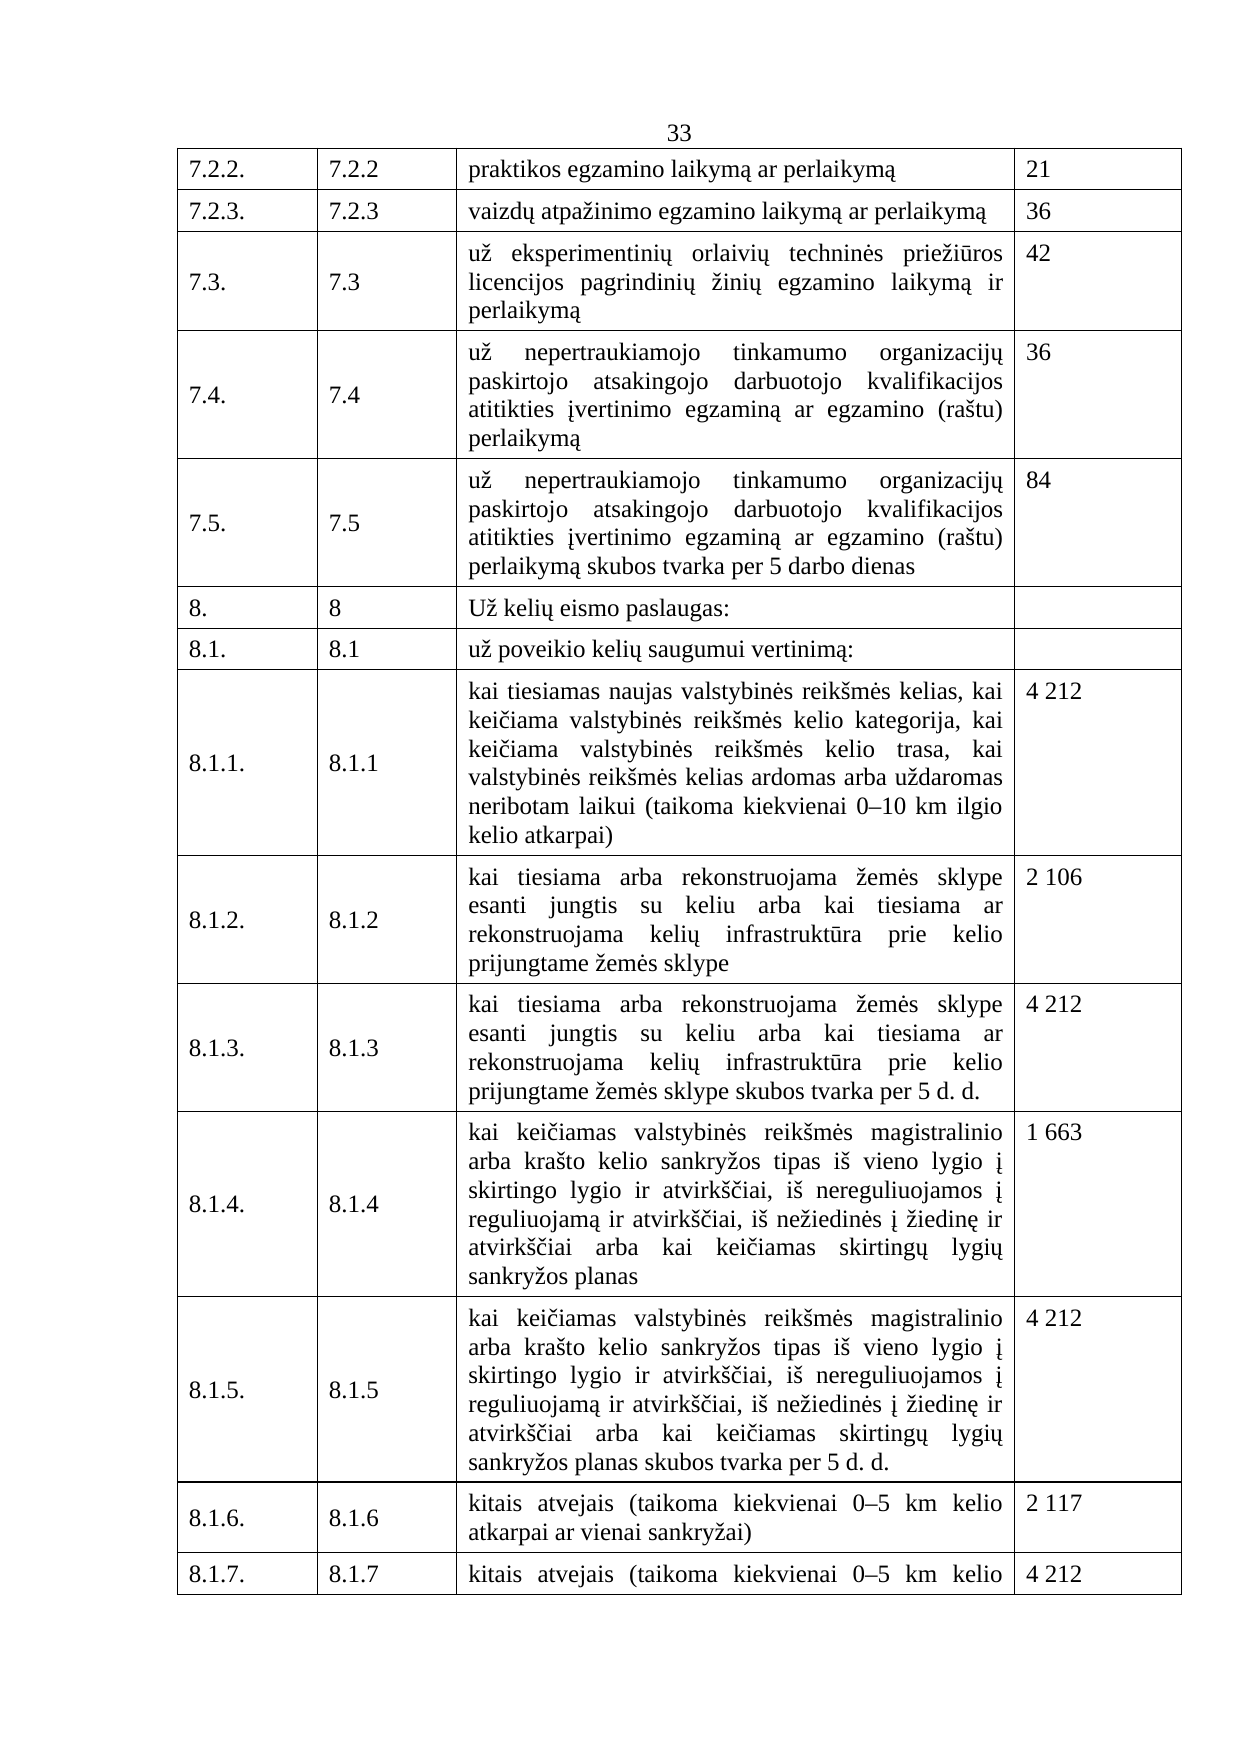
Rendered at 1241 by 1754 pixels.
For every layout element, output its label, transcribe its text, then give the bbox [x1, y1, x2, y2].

table_cell 8.1.1 [318, 670, 456, 855]
table_cell 8.1.7 [318, 1553, 456, 1593]
table_cell už nepertraukiamojo tinkamumo organizacijų paskirtojo atsakingojo darbuotojo kvalifikacijos atitikties įvertinimo egzaminą ar egzamino (raštu) perlaikymą [457, 331, 1014, 458]
table_cell 7.3. [178, 232, 317, 330]
table_cell kitais atvejais (taikoma kiekvienai 0–5 km kelio atkarpai ar vienai sankryžai) [457, 1483, 1014, 1552]
table_cell [1015, 587, 1181, 628]
table_cell kai keičiamas valstybinės reikšmės magistralinio arba krašto kelio sankryžos tipas iš vieno lygio į skirtingo lygio ir atvirkščiai, iš nereguliuojamos į reguliuojamą ir atvirkščiai, iš nežiedinės į žiedinę ir atvirkščiai arba kai keičiamas skirtingų lygių sankryžos planas [457, 1112, 1014, 1296]
table_cell 8.1.2 [318, 856, 456, 983]
table_cell kitais atvejais (taikoma kiekvienai 0–5 km kelio [457, 1553, 1014, 1593]
table_cell 8.1.3 [318, 984, 456, 1111]
table_cell 8.1.7. [178, 1553, 317, 1593]
table_cell 84 [1015, 459, 1181, 586]
table_cell 7.2.3 [318, 190, 456, 231]
table_cell 8.1.4. [178, 1112, 317, 1296]
table_cell kai tiesiamas naujas valstybinės reikšmės kelias, kai keičiama valstybinės reikšmės kelio kategorija, kai keičiama valstybinės reikšmės kelio trasa, kai valstybinės reikšmės kelias ardomas arba uždaromas neribotam laikui (taikoma kiekvienai 0–10 km ilgio kelio atkarpai) [457, 670, 1014, 855]
table_cell 42 [1015, 232, 1181, 330]
table_cell 8.1.6. [178, 1483, 317, 1552]
table_cell 1 663 [1015, 1112, 1181, 1296]
table_cell kai tiesiama arba rekonstruojama žemės sklype esanti jungtis su keliu arba kai tiesiama ar rekonstruojama kelių infrastruktūra prie kelio prijungtame žemės sklype [457, 856, 1014, 983]
table_cell 8.1.5 [318, 1297, 456, 1481]
table_cell 2 106 [1015, 856, 1181, 983]
table_cell už eksperimentinių orlaivių techninės priežiūros licencijos pagrindinių žinių egzamino laikymą ir perlaikymą [457, 232, 1014, 330]
table_cell 4 212 [1015, 1553, 1181, 1593]
table_cell 7.4. [178, 331, 317, 458]
table_cell 4 212 [1015, 670, 1181, 855]
table_cell 7.2.3. [178, 190, 317, 231]
table_cell vaizdų atpažinimo egzamino laikymą ar perlaikymą [457, 190, 1014, 231]
table_cell 8.1.6 [318, 1483, 456, 1552]
table_cell 36 [1015, 190, 1181, 231]
table_cell praktikos egzamino laikymą ar perlaikymą [457, 149, 1014, 189]
table_cell 2 117 [1015, 1483, 1181, 1552]
table_cell 4 212 [1015, 984, 1181, 1111]
table_cell kai tiesiama arba rekonstruojama žemės sklype esanti jungtis su keliu arba kai tiesiama ar rekonstruojama kelių infrastruktūra prie kelio prijungtame žemės sklype skubos tvarka per 5 d. d. [457, 984, 1014, 1111]
table_cell už poveikio kelių saugumui vertinimą: [457, 629, 1014, 669]
table_cell [1015, 629, 1181, 669]
table_cell 7.5 [318, 459, 456, 586]
table_cell 8.1.4 [318, 1112, 456, 1296]
table_cell 7.2.2. [178, 149, 317, 189]
table_cell 8.1. [178, 629, 317, 669]
table_cell 8.1 [318, 629, 456, 669]
table_cell Už kelių eismo paslaugas: [457, 587, 1014, 628]
table_cell 8 [318, 587, 456, 628]
table_cell 8.1.3. [178, 984, 317, 1111]
table_cell 8.1.2. [178, 856, 317, 983]
table_cell 36 [1015, 331, 1181, 458]
table_cell 7.5. [178, 459, 317, 586]
table_cell už nepertraukiamojo tinkamumo organizacijų paskirtojo atsakingojo darbuotojo kvalifikacijos atitikties įvertinimo egzaminą ar egzamino (raštu) perlaikymą skubos tvarka per 5 darbo dienas [457, 459, 1014, 586]
table_cell 7.4 [318, 331, 456, 458]
table_cell kai keičiamas valstybinės reikšmės magistralinio arba krašto kelio sankryžos tipas iš vieno lygio į skirtingo lygio ir atvirkščiai, iš nereguliuojamos į reguliuojamą ir atvirkščiai, iš nežiedinės į žiedinę ir atvirkščiai arba kai keičiamas skirtingų lygių sankryžos planas skubos tvarka per 5 d. d. [457, 1297, 1014, 1481]
table_cell 8.1.5. [178, 1297, 317, 1481]
table_cell 21 [1015, 149, 1181, 189]
table_cell 4 212 [1015, 1297, 1181, 1481]
table_cell 7.2.2 [318, 149, 456, 189]
table_cell 7.3 [318, 232, 456, 330]
table_cell 8. [178, 587, 317, 628]
table_cell 8.1.1. [178, 670, 317, 855]
